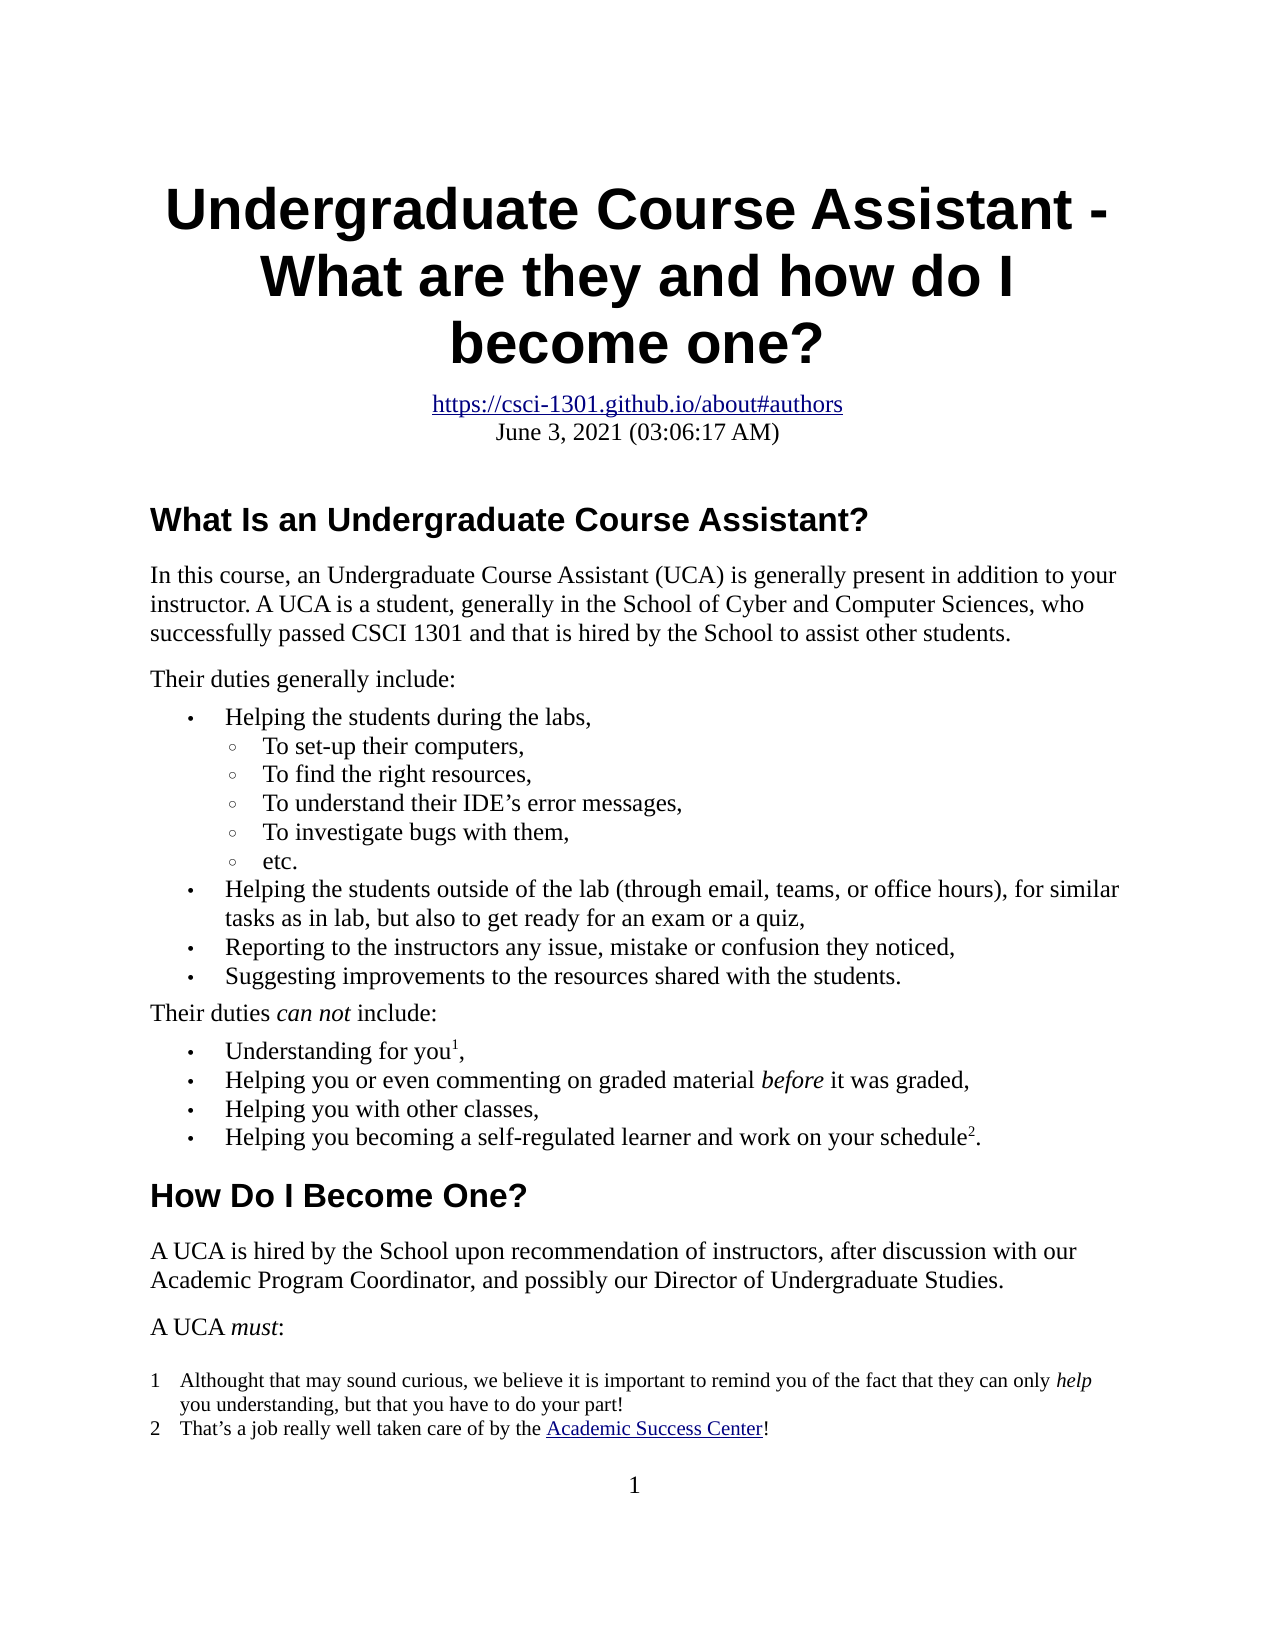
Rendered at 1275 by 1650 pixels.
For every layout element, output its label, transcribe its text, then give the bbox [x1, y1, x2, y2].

list Helping the students during the labs, [187, 702, 1125, 731]
list Suggesting improvements to the resources shared with the students. [187, 961, 1125, 989]
list To understand their IDE’s error messages, [225, 788, 1125, 817]
subtitle What Is an Undergraduate Course Assistant? [150, 500, 1125, 539]
list Reporting to the instructors any issue, mistake or confusion they noticed, [187, 932, 1125, 961]
list Althought that may sound curious, we believe it is important to remind you of the fact that they can only help you understanding, but that you have to do your part! [150, 1368, 1125, 1416]
list To set-up their computers, [225, 731, 1125, 759]
text June 3, 2021 (03:06:17 AM) [150, 417, 1125, 446]
text https://csci-1301.github.io/about#authors [150, 389, 1125, 417]
list To find the right resources, [225, 759, 1125, 788]
text A UCA must: [150, 1312, 1125, 1340]
list Understanding for you, [187, 1036, 1125, 1065]
title Undergraduate Course Assistant - What are they and how do I become one? [150, 175, 1125, 376]
list Helping you with other classes, [187, 1094, 1125, 1122]
list That’s a job really well taken care of by the Academic Success Center! [150, 1416, 1125, 1440]
list Helping you or even commenting on graded material before it was graded, [187, 1065, 1125, 1094]
text A UCA is hired by the School upon recommendation of instructors, after discussion with our Academic Program Coordinator, and possibly our Director of Undergraduate Studies. [150, 1236, 1125, 1294]
list To investigate bugs with them, [225, 817, 1125, 846]
text Their duties can not include: [150, 998, 1125, 1027]
text In this course, an Undergraduate Course Assistant (UCA) is generally present in addition to your instructor. A UCA is a student, generally in the School of Cyber and Computer Sciences, who successfully passed CSCI 1301 and that is hired by the School to assist other students. [150, 560, 1125, 646]
text Their duties generally include: [150, 664, 1125, 693]
list Helping the students outside of the lab (through email, teams, or office hours), for similar tasks as in lab, but also to get ready for an exam or a quiz, [187, 874, 1125, 932]
list etc. [225, 846, 1125, 874]
list Helping you becoming a self-regulated learner and work on your schedule. [187, 1122, 1125, 1151]
subtitle How Do I Become One? [150, 1176, 1125, 1215]
